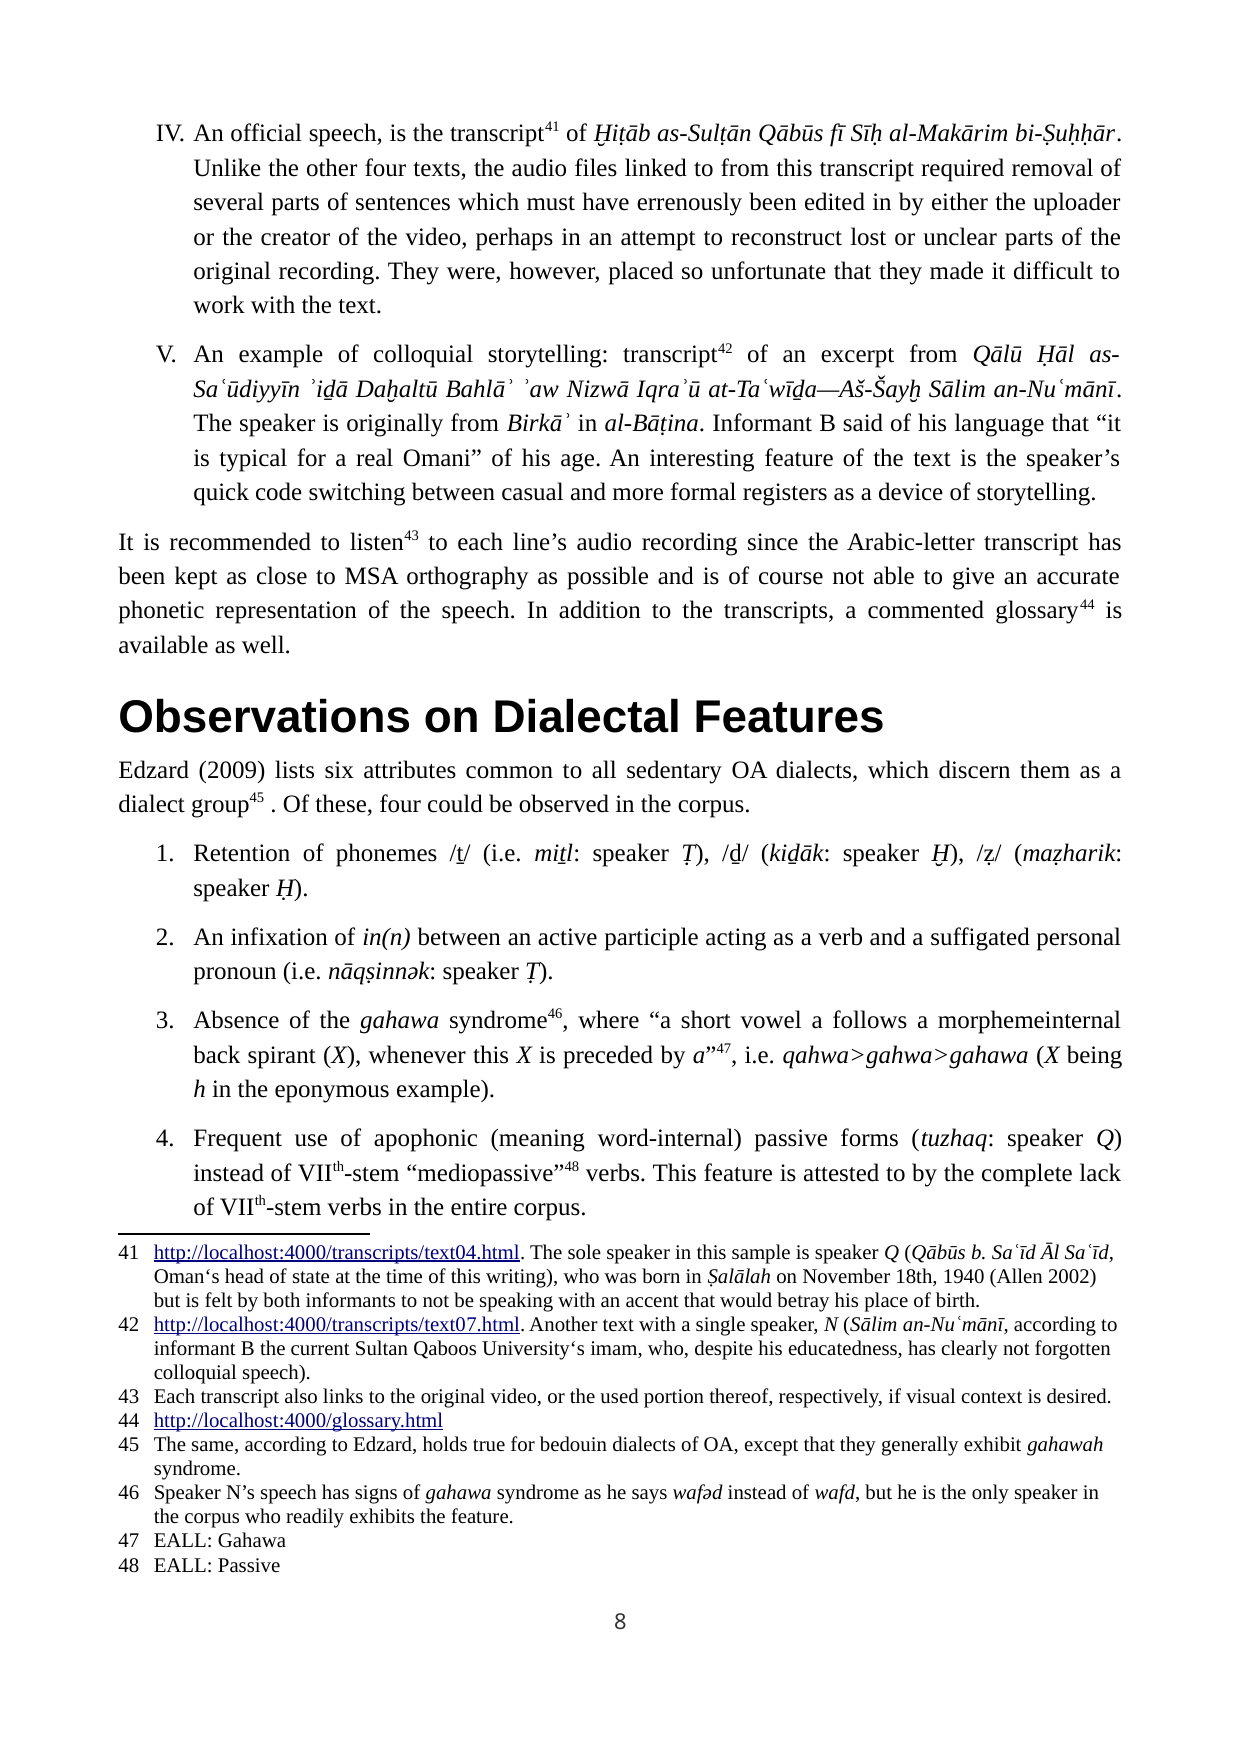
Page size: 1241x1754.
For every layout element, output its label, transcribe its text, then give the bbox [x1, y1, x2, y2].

list http://localhost:4000/transcripts/text07.html. Another text with a single speaker, N (Sālim an-Nuʿmānī, according to informant B the current Sultan Qaboos University‘s imam, who, despite his educatedness, has clearly not forgotten colloquial speech). [118, 1312, 1122, 1384]
text The same, according to Edzard, holds true for bedouin dialects of OA, except that they generally exhibit gahawah syndrome. [118, 1432, 1122, 1480]
list An example of colloquial storytelling: transcript of an excerpt from Qālū Ḥāl as-Saʿūdiyyīn ʾiḏā Daḫaltū Bahlāʾ ʾaw Nizwā Iqraʾū at-Taʿwīḏa—Aš-Šayḫ Sālim an-Nuʿmānī. The speaker is originally from Birkāʾ in al-Bāṭina. Informant B said of his language that “it is typical for a real Omani” of his age. An interesting feature of the text is the speaker’s quick code switching between casual and more formal registers as a device of storytelling. [156, 339, 1122, 506]
list Speaker N’s speech has signs of gahawa syndrome as he says wafəd instead of wafd, but he is the only speaker in the corpus who readily exhibits the feature. [118, 1480, 1122, 1528]
list An official speech, is the transcript of Ḫiṭāb as-Sulṭān Qābūs fī Sīḥ al-Makārim bi-Ṣuḥḥār. Unlike the other four texts, the audio files linked to from this transcript required removal of several parts of sentences which must have errenously been edited in by either the uploader or the creator of the video, perhaps in an attempt to reconstruct lost or unclear parts of the original recording. They were, however, placed so unfortunate that they made it difficult to work with the text. [156, 118, 1122, 319]
list An infixation of in(n) between an active participle acting as a verb and a suffigated personal pronoun (i.e. nāqṣinnək: speaker Ṭ). [156, 922, 1122, 985]
list EALL: Gahawa [118, 1528, 1122, 1552]
list EALL: Passive [118, 1552, 1122, 1577]
text http://localhost:4000/glossary.html [118, 1408, 1122, 1432]
text It is recommended to listen to each line’s audio recording since the Arabic-letter transcript has been kept as close to MSA orthography as possible and is of course not able to give an accurate phonetic representation of the speech. In addition to the transcripts, a commented glossary is available as well. [118, 527, 1122, 659]
text Edzard (2009) lists six attributes common to all sedentary OA dialects, which discern them as a dialect group . Of these, four could be observed in the corpus. [118, 755, 1122, 818]
list http://localhost:4000/transcripts/text04.html. The sole speaker in this sample is speaker Q (Qābūs b. Saʿīd Āl Saʿīd, Oman‘s head of state at the time of this writing), who was born in Ṣalālah on November 18th, 1940 (Allen 2002) but is felt by both informants to not be speaking with an accent that would betray his place of birth. [118, 1240, 1122, 1312]
list Absence of the gahawa syndrome, where “a short vowel a follows a morphemeinternal back spirant (X), whenever this X is preceded by a”, i.e. qahwa>gahwa>gahawa (X being h in the eponymous example). [156, 1005, 1122, 1103]
list Retention of phonemes /ṯ/ (i.e. miṯl: speaker Ṭ), /ḏ/ (kiḏāk: speaker Ḫ), /ẓ/ (maẓharik: speaker Ḥ). [156, 838, 1122, 901]
text Each transcript also links to the original video, or the used portion thereof, respectively, if visual context is desired. [118, 1384, 1122, 1408]
subtitle Observations on Dialectal Features [118, 689, 1122, 742]
list Frequent use of apophonic (meaning word-internal) passive forms (tuzhaq: speaker Q) instead of VIIth-stem “mediopassive” verbs. This feature is attested to by the complete lack of VIIth-stem verbs in the entire corpus. [156, 1123, 1122, 1221]
